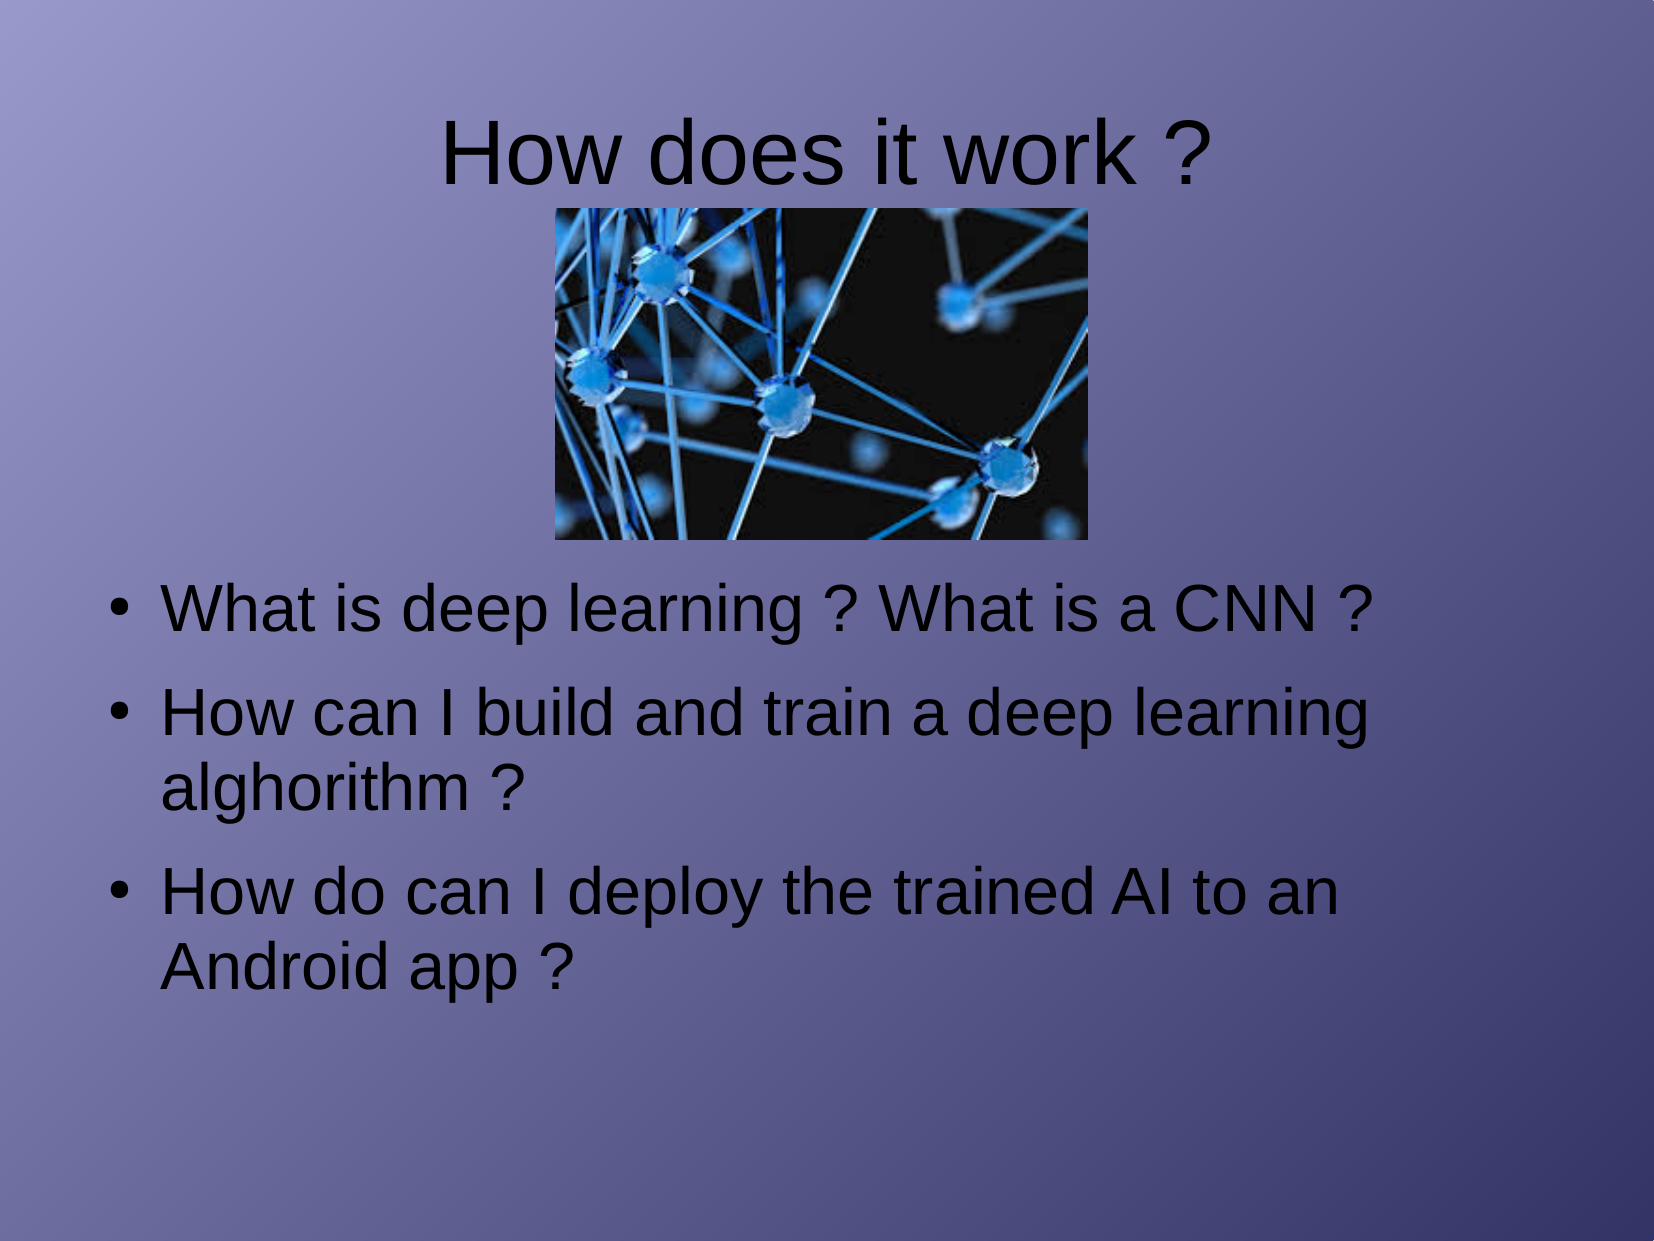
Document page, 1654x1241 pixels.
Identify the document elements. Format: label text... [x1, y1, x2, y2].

picture [555, 208, 1088, 541]
list What is deep learning ? What is a CNN ? How can I build and train a deep learning alghorithm ? How do can I deploy the trained AI to an Android app ? [90, 570, 1579, 1241]
title How does it work ? [82, 49, 1571, 257]
